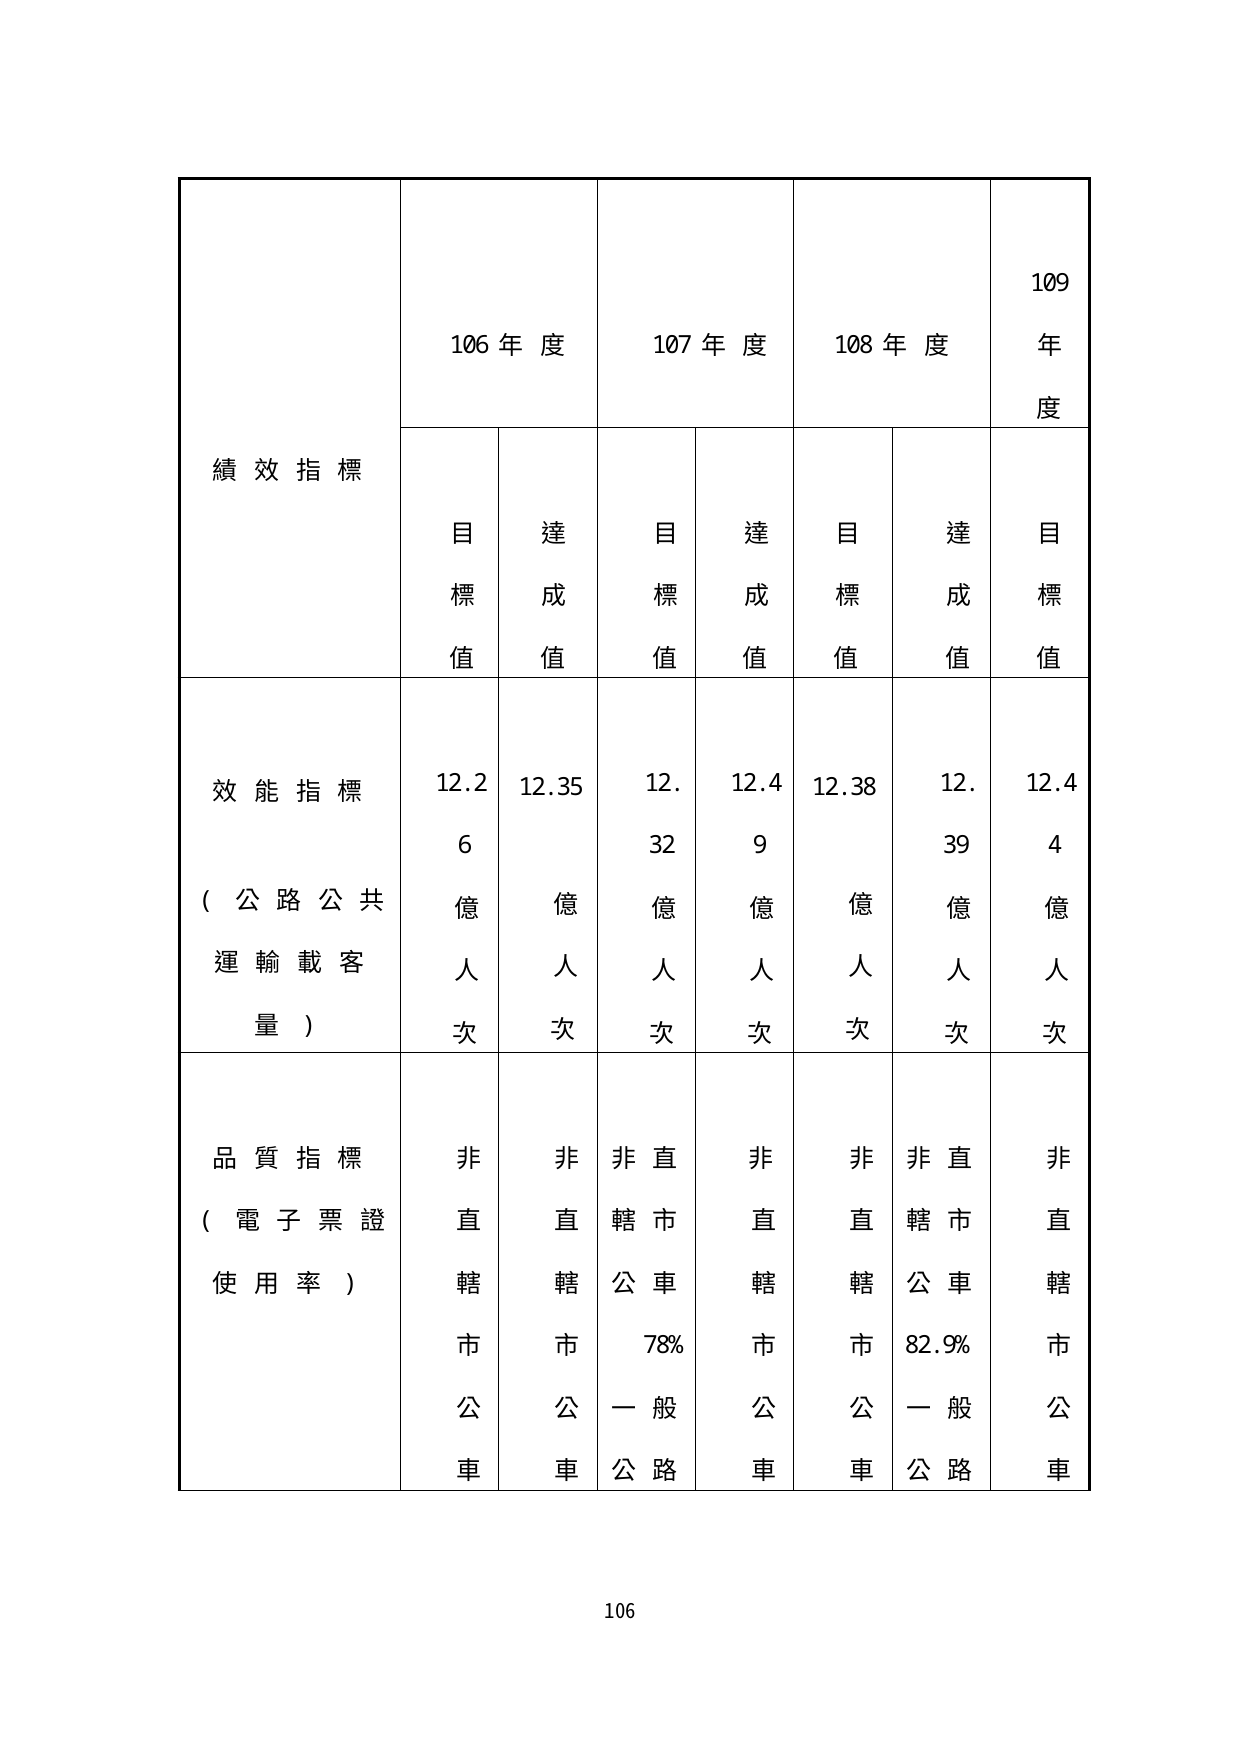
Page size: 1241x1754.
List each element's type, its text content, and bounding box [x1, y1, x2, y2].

table_header 107年度 [598, 180, 793, 427]
table_cell 12.32 億人次 [598, 678, 695, 1052]
table_cell 非直轄市公車 [499, 1053, 597, 1490]
table_cell 目標值 [794, 428, 892, 677]
table_header 績效指標 [181, 180, 400, 677]
table_cell 非直轄市公車 [401, 1053, 498, 1490]
table_header 108年度 [794, 180, 990, 427]
table_cell 達成值 [893, 428, 990, 677]
table_cell 12.44 億人次 [991, 678, 1088, 1052]
table_header 106年度 [401, 180, 597, 427]
table_cell 12.35 億人次 [499, 678, 597, 1052]
table_header 109年度 [991, 180, 1088, 427]
table_cell 非直轄市公車 [794, 1053, 892, 1490]
table_cell 12.39 億人次 [893, 678, 990, 1052]
table_cell 目標值 [598, 428, 695, 677]
table_cell 12.38 億人次 [794, 678, 892, 1052]
table_cell 非直轄市公車78% 一般公路 [598, 1053, 695, 1490]
table_cell 12.26 億人次 [401, 678, 498, 1052]
table_cell 達成值 [499, 428, 597, 677]
table_cell 非直轄市公車 [696, 1053, 793, 1490]
table_cell 效能指標 (公路公共運輸載客量) [181, 678, 400, 1052]
table_cell 目標值 [401, 428, 498, 677]
table_cell 達成值 [696, 428, 793, 677]
table_cell 目標值 [991, 428, 1088, 677]
table_cell 12.49 億人次 [696, 678, 793, 1052]
table_cell 非直轄市公車82.9% 一般公路 [893, 1053, 990, 1490]
table_cell 非直轄市公車 [991, 1053, 1088, 1490]
table_cell 品質指標 (電子票證使用率) [181, 1053, 400, 1490]
